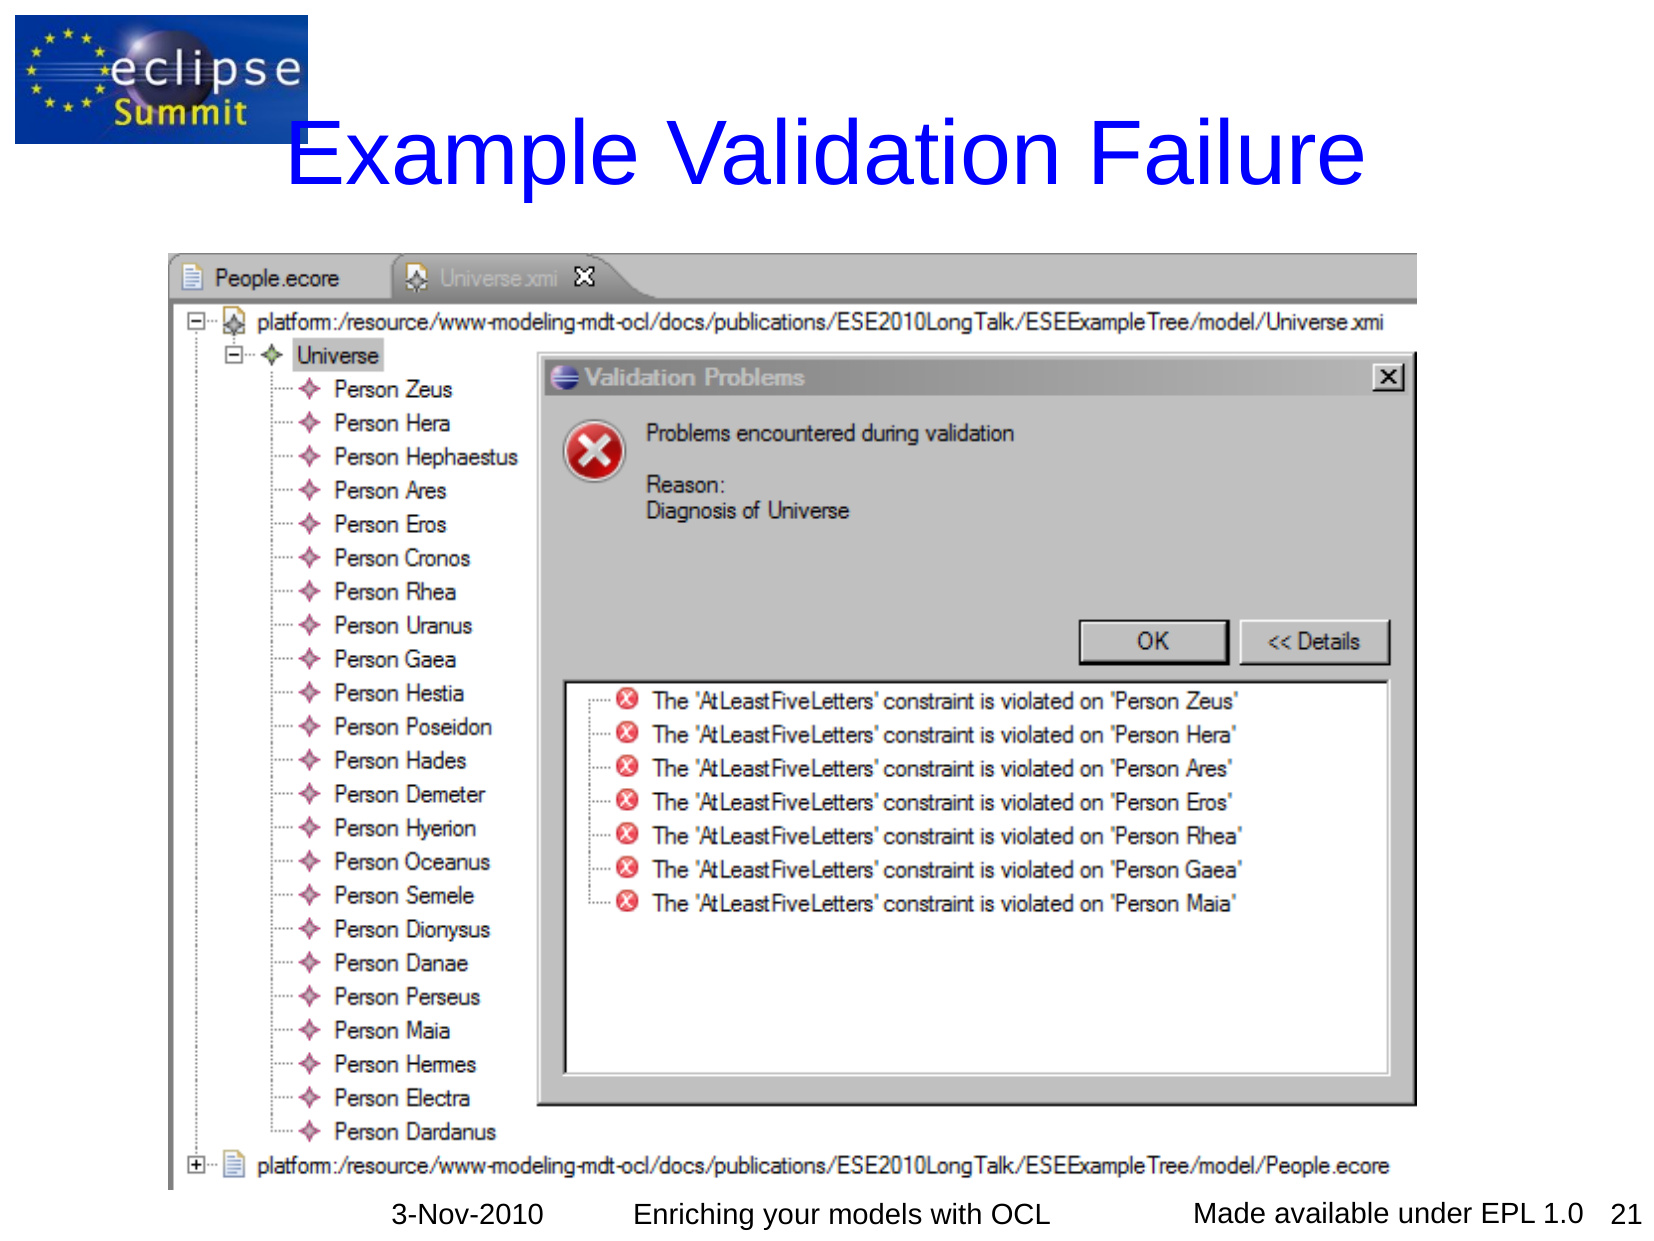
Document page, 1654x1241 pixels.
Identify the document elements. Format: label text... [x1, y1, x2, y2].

picture [15, 15, 308, 144]
title Example Validation Failure [82, 56, 1571, 250]
picture [168, 253, 1417, 1190]
